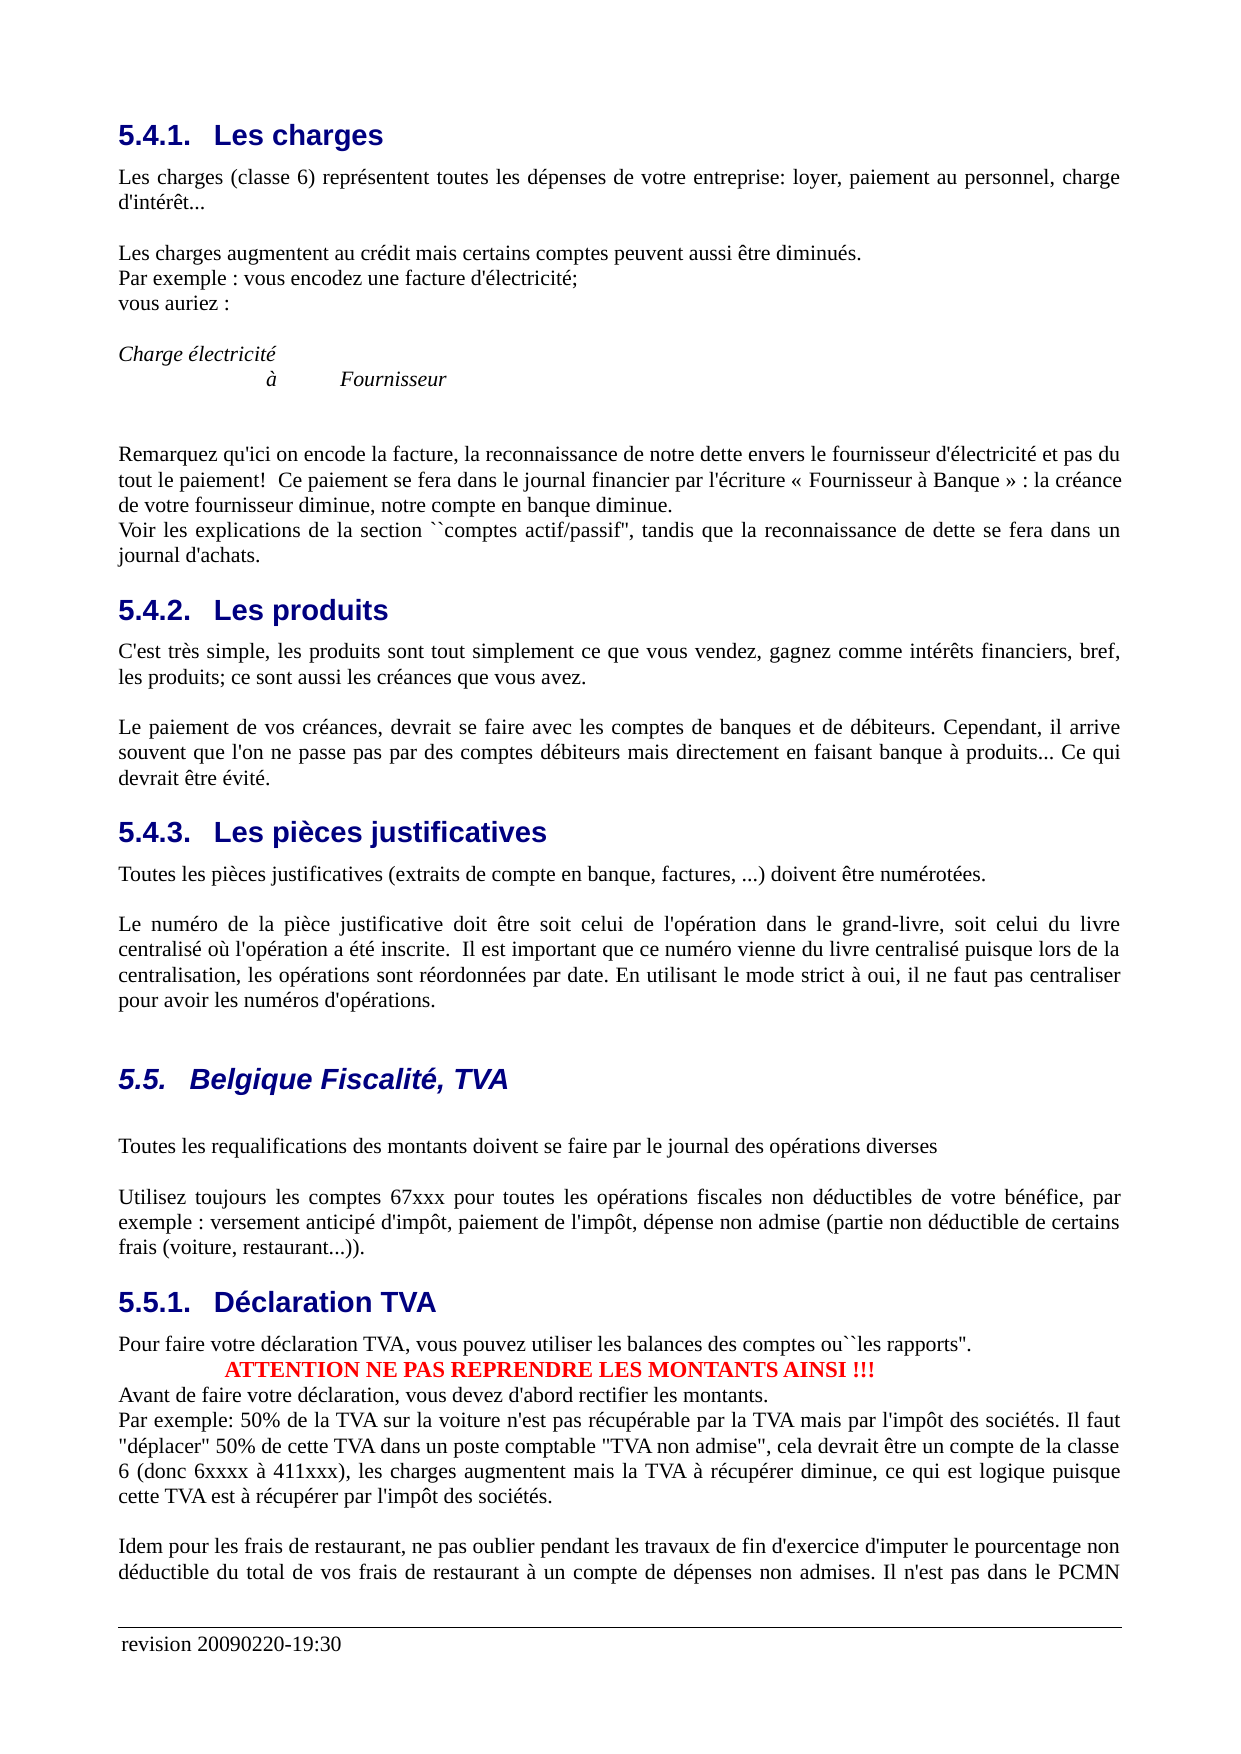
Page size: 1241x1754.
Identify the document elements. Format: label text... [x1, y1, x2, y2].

subtitle Les produits [118, 592, 1122, 626]
text Remarquez qu'ici on encode la facture, la reconnaissance de notre dette envers le fournisseur d'électricité et pas du tout le paiement! Ce paiement se fera dans le journal financier par l'écriture « Fournisseur à Banque » : la créance de votre fournisseur diminue, notre compte en banque diminue. [118, 441, 1122, 517]
text vous auriez : [118, 290, 1122, 315]
text Avant de faire votre déclaration, vous devez d'abord rectifier les montants. [118, 1382, 1122, 1407]
text Charge électricité [118, 341, 1122, 366]
text ATTENTION NE PAS REPRENDRE LES MONTANTS AINSI !!! [224, 1356, 1122, 1382]
subtitle Déclaration TVA [118, 1284, 1122, 1318]
text C'est très simple, les produits sont tout simplement ce que vous vendez, gagnez comme intérêts financiers, bref, les produits; ce sont aussi les créances que vous avez. [118, 638, 1122, 689]
text Utilisez toujours les comptes 67xxx pour toutes les opérations fiscales non déductibles de votre bénéfice, par exemple : versement anticipé d'impôt, paiement de l'impôt, dépense non admise (partie non déductible de certains frais (voiture, restaurant...)). [118, 1184, 1122, 1259]
subtitle Belgique Fiscalité, TVA [118, 1062, 1122, 1096]
text Le numéro de la pièce justificative doit être soit celui de l'opération dans le grand-livre, soit celui du livre centralisé où l'opération a été inscrite. Il est important que ce numéro vienne du livre centralisé puisque lors de la centralisation, les opérations sont réordonnées par date. En utilisant le mode strict à oui, il ne faut pas centraliser pour avoir les numéros d'opérations. [118, 911, 1122, 1012]
text Les charges augmentent au crédit mais certains comptes peuvent aussi être diminués. [118, 240, 1122, 265]
text Idem pour les frais de restaurant, ne pas oublier pendant les travaux de fin d'exercice d'imputer le pourcentage non déductible du total de vos frais de restaurant à un compte de dépenses non admises. Il n'est pas dans le PCMN [118, 1533, 1122, 1584]
text Les charges (classe 6) représentent toutes les dépenses de votre entreprise: loyer, paiement au personnel, charge d'intérêt... [118, 164, 1122, 214]
text à Fournisseur [118, 366, 1122, 391]
text Toutes les requalifications des montants doivent se faire par le journal des opérations diverses [118, 1133, 1122, 1159]
text Le paiement de vos créances, devrait se faire avec les comptes de banques et de débiteurs. Cependant, il arrive souvent que l'on ne passe pas par des comptes débiteurs mais directement en faisant banque à produits... Ce qui devrait être évité. [118, 714, 1122, 790]
text Par exemple: 50% de la TVA sur la voiture n'est pas récupérable par la TVA mais par l'impôt des sociétés. Il faut "déplacer" 50% de cette TVA dans un poste comptable "TVA non admise", cela devrait être un compte de la classe 6 (donc 6xxxx à 411xxx), les charges augmentent mais la TVA à récupérer diminue, ce qui est logique puisque cette TVA est à récupérer par l'impôt des sociétés. [118, 1407, 1122, 1508]
subtitle Les charges [118, 118, 1122, 152]
text Toutes les pièces justificatives (extraits de compte en banque, factures, ...) doivent être numérotées. [118, 861, 1122, 886]
text Par exemple : vous encodez une facture d'électricité; [118, 265, 1122, 290]
subtitle Les pièces justificatives [118, 815, 1122, 848]
text Voir les explications de la section ``comptes actif/passif'', tandis que la reconnaissance de dette se fera dans un journal d'achats. [118, 517, 1122, 567]
text Pour faire votre déclaration TVA, vous pouvez utiliser les balances des comptes ou``les rapports''. [118, 1331, 1122, 1356]
